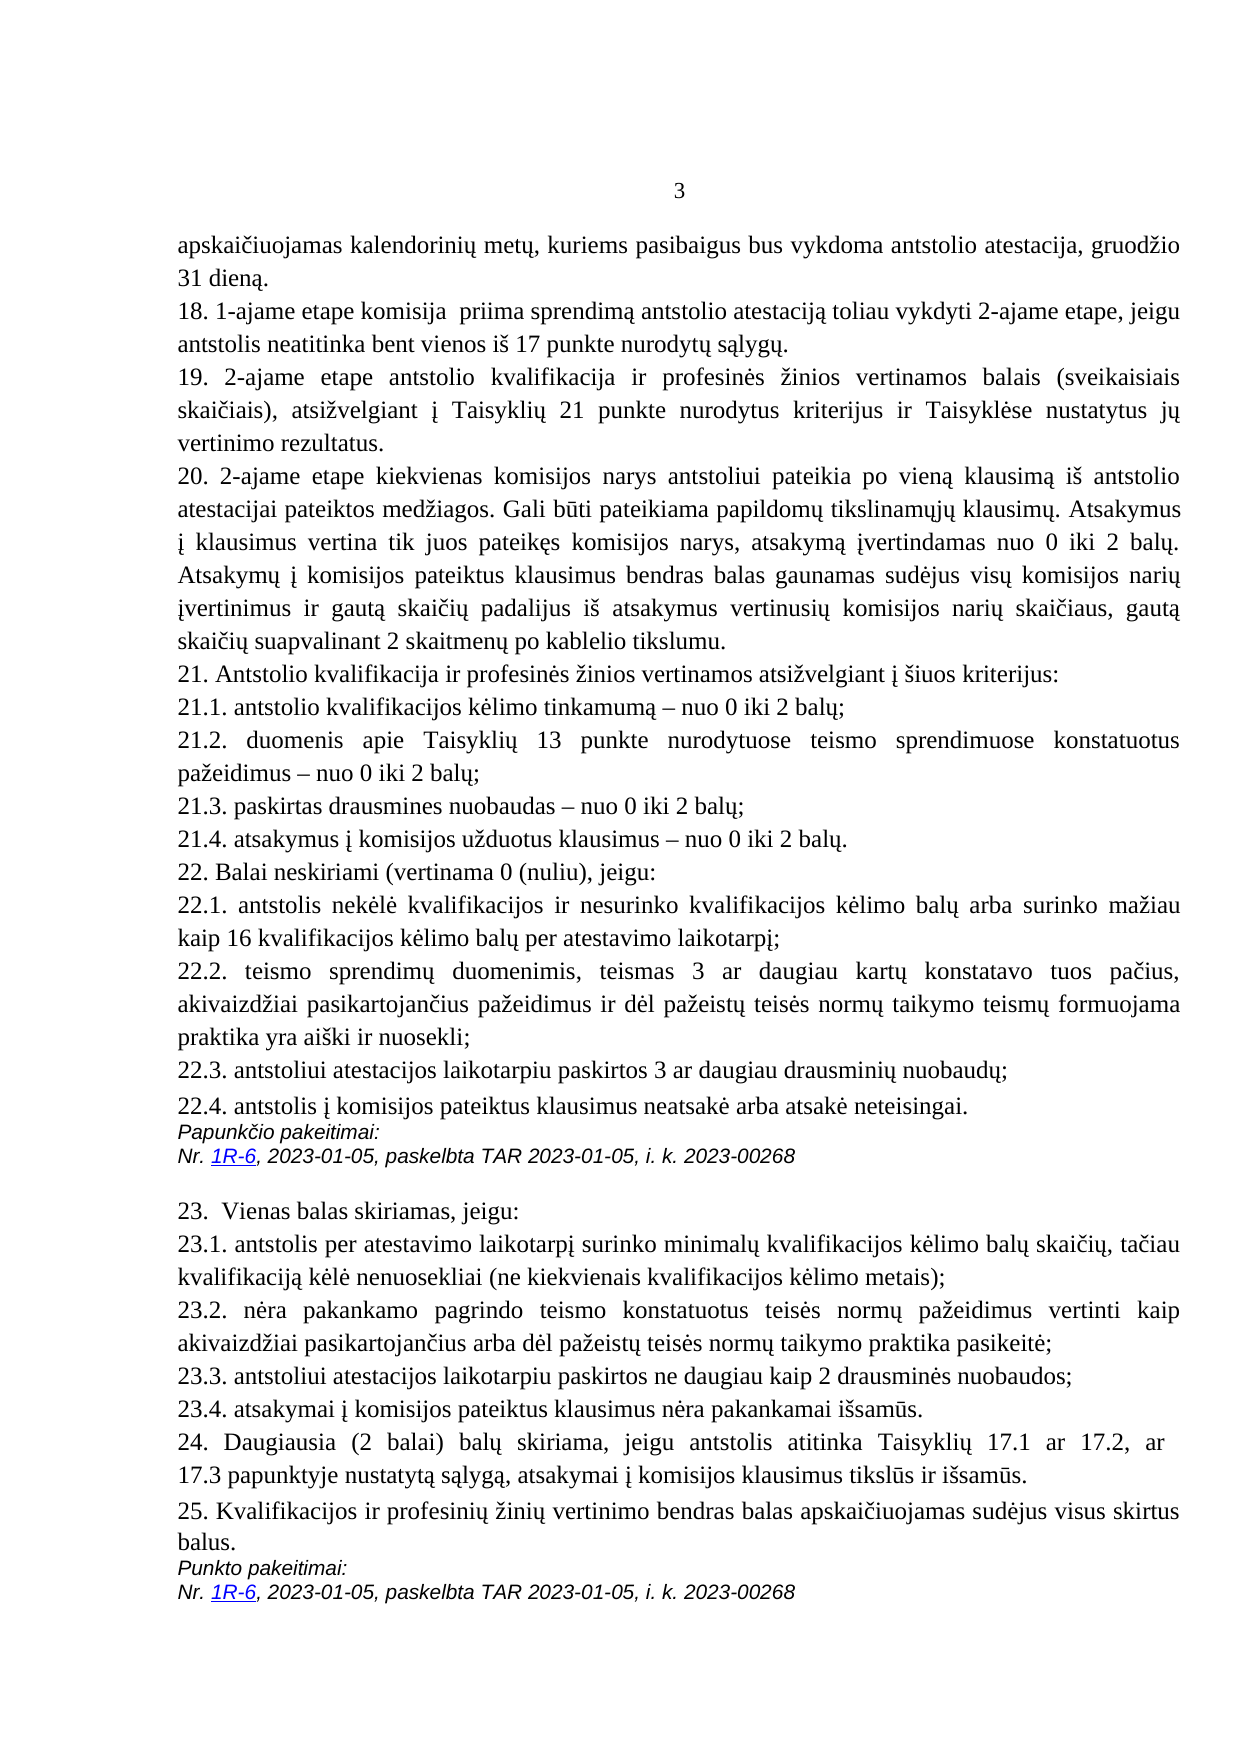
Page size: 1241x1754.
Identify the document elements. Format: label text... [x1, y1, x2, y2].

text 21.4. atsakymus į komisijos užduotus klausimus – nuo 0 iki 2 balų. [177, 824, 1181, 853]
text 20. 2-ajame etape kiekvienas komisijos narys antstoliui pateikia po vieną klausimą iš antstolio atestacijai pateiktos medžiagos. Gali būti pateikiama papildomų tikslinamųjų klausimų. Atsakymus į klausimus vertina tik juos pateikęs komisijos narys, atsakymą įvertindamas nuo 0 iki 2 balų. Atsakymų į komisijos pateiktus klausimus bendras balas gaunamas sudėjus visų komisijos narių įvertinimus ir gautą skaičių padalijus iš atsakymus vertinusių komisijos narių skaičiaus, gautą skaičių suapvalinant 2 skaitmenų po kablelio tikslumu. [177, 461, 1181, 655]
text Nr. 1R-6, 2023-01-05, paskelbta TAR 2023-01-05, i. k. 2023-00268 [177, 1580, 1181, 1604]
text apskaičiuojamas kalendorinių metų, kuriems pasibaigus bus vykdoma antstolio atestacija, gruodžio 31 dieną. [177, 230, 1181, 292]
text 25. Kvalifikacijos ir profesinių žinių vertinimo bendras balas apskaičiuojamas sudėjus visus skirtus balus. [177, 1493, 1181, 1556]
text 21.2. duomenis apie Taisyklių 13 punkte nurodytuose teismo sprendimuose konstatuotus pažeidimus – nuo 0 iki 2 balų; [177, 725, 1181, 787]
text 22. Balai neskiriami (vertinama 0 (nuliu), jeigu: [177, 857, 1181, 886]
text 23.4. atsakymai į komisijos pateiktus klausimus nėra pakankamai išsamūs. [177, 1394, 1181, 1423]
text 24. Daugiausia (2 balai) balų skiriama, jeigu antstolis atitinka Taisyklių 17.1 ar 17.2, ar 17.3 papunktyje nustatytą sąlygą, atsakymai į komisijos klausimus tikslūs ir išsamūs. [177, 1427, 1181, 1489]
text 19. 2-ajame etape antstolio kvalifikacija ir profesinės žinios vertinamos balais (sveikaisiais skaičiais), atsižvelgiant į Taisyklių 21 punkte nurodytus kriterijus ir Taisyklėse nustatytus jų vertinimo rezultatus. [177, 362, 1181, 457]
text 22.4. antstolis į komisijos pateiktus klausimus neatsakė arba atsakė neteisingai. [177, 1088, 1181, 1120]
text 23.2. nėra pakankamo pagrindo teismo konstatuotus teisės normų pažeidimus vertinti kaip akivaizdžiai pasikartojančius arba dėl pažeistų teisės normų taikymo praktika pasikeitė; [177, 1295, 1181, 1357]
text 22.3. antstoliui atestacijos laikotarpiu paskirtos 3 ar daugiau drausminių nuobaudų; [177, 1055, 1181, 1084]
text 23. Vienas balas skiriamas, jeigu: [177, 1196, 1181, 1225]
text 22.1. antstolis nekėlė kvalifikacijos ir nesurinko kvalifikacijos kėlimo balų arba surinko mažiau kaip 16 kvalifikacijos kėlimo balų per atestavimo laikotarpį; [177, 890, 1181, 952]
text 21.3. paskirtas drausmines nuobaudas – nuo 0 iki 2 balų; [177, 791, 1181, 820]
text 21.1. antstolio kvalifikacijos kėlimo tinkamumą – nuo 0 iki 2 balų; [177, 692, 1181, 721]
text Papunkčio pakeitimai: [177, 1120, 1181, 1144]
text 22.2. teismo sprendimų duomenimis, teismas 3 ar daugiau kartų konstatavo tuos pačius, akivaizdžiai pasikartojančius pažeidimus ir dėl pažeistų teisės normų taikymo teismų formuojama praktika yra aiški ir nuosekli; [177, 956, 1181, 1051]
text 23.1. antstolis per atestavimo laikotarpį surinko minimalų kvalifikacijos kėlimo balų skaičių, tačiau kvalifikaciją kėlė nenuosekliai (ne kiekvienais kvalifikacijos kėlimo metais); [177, 1229, 1181, 1291]
text Punkto pakeitimai: [177, 1556, 1181, 1580]
text 23.3. antstoliui atestacijos laikotarpiu paskirtos ne daugiau kaip 2 drausminės nuobaudos; [177, 1361, 1181, 1390]
text Nr. 1R-6, 2023-01-05, paskelbta TAR 2023-01-05, i. k. 2023-00268 [177, 1144, 1181, 1168]
text 21. Antstolio kvalifikacija ir profesinės žinios vertinamos atsižvelgiant į šiuos kriterijus: [177, 659, 1181, 688]
text 18. 1-ajame etape komisija priima sprendimą antstolio atestaciją toliau vykdyti 2-ajame etape, jeigu antstolis neatitinka bent vienos iš 17 punkte nurodytų sąlygų. [177, 296, 1181, 358]
